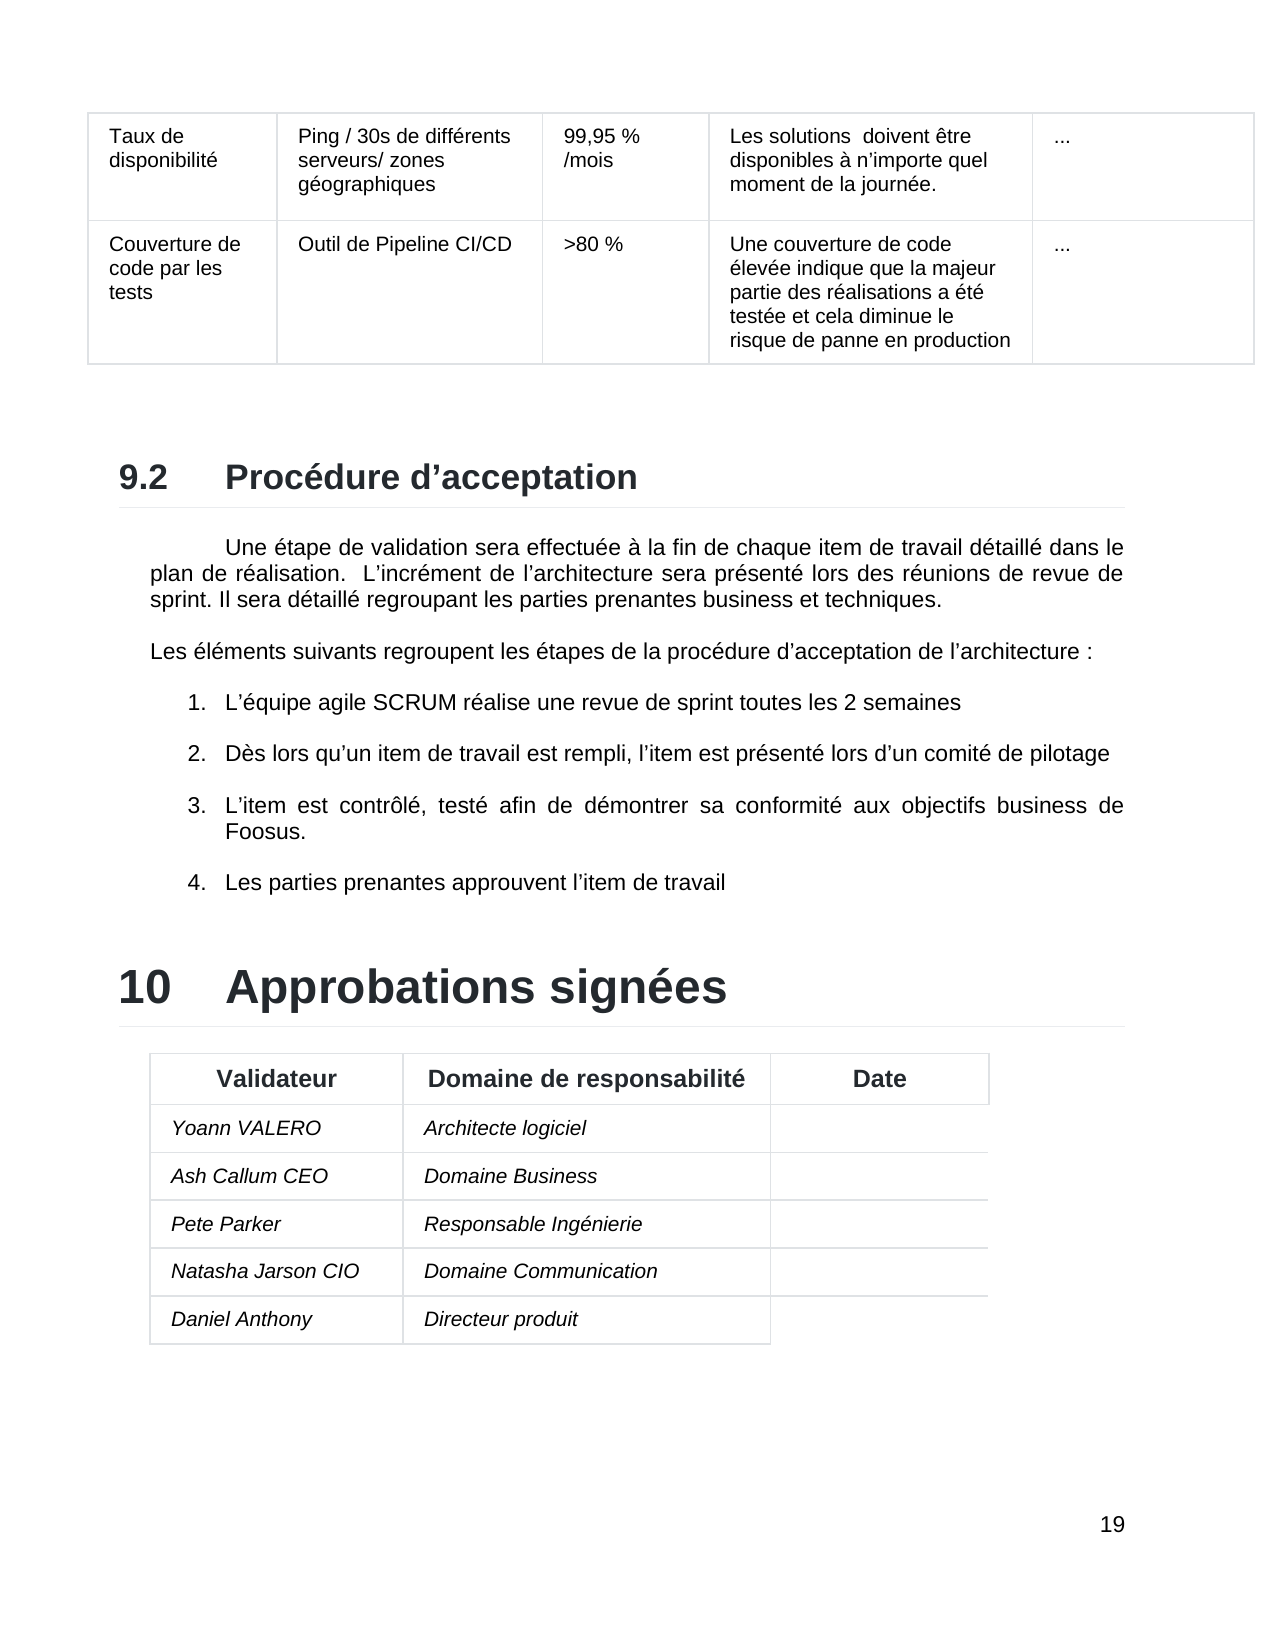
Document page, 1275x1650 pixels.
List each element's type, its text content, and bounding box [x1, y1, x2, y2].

table_cell Taux de disponibilité [89, 114, 276, 219]
table_cell Outil de Pipeline CI/CD [278, 221, 542, 363]
table_cell [771, 1247, 989, 1295]
table_header Date [771, 1054, 988, 1103]
table_cell Daniel Anthony [151, 1297, 402, 1343]
table_cell ... [1033, 114, 1253, 219]
table_cell Pete Parker [151, 1201, 402, 1247]
list Les parties prenantes approuvent l’item de travail [187, 869, 1125, 896]
table_cell [771, 1105, 989, 1151]
table_header Domaine de responsabilité [404, 1054, 770, 1103]
table_cell Les solutions doivent être disponibles à n’importe quel moment de la journée. [710, 114, 1032, 219]
table_cell Yoann VALERO [151, 1105, 402, 1151]
subtitle Approbations signées [119, 958, 1125, 1026]
table_cell ... [1033, 221, 1253, 363]
list Dès lors qu’un item de travail est rempli, l’item est présenté lors d’un comité de pilotage [187, 740, 1125, 767]
text Les éléments suivants regroupent les étapes de la procédure d’acceptation de l’architecture : [150, 638, 1125, 664]
table_cell Couverture de code par les tests [89, 221, 276, 363]
table_cell Ash Callum CEO [151, 1153, 402, 1199]
table_cell [771, 1199, 989, 1247]
list L’équipe agile SCRUM réalise une revue de sprint toutes les 2 semaines [187, 689, 1125, 715]
table_header Validateur [151, 1054, 402, 1103]
text Une étape de validation sera effectuée à la fin de chaque item de travail détaillé dans le plan de réalisation. L’incrément de l’architecture sera présenté lors des réunions de revue de sprint. Il sera détaillé regroupant les parties prenantes business et techniques. [150, 533, 1125, 613]
table_cell [771, 1295, 989, 1343]
table_cell Directeur produit [404, 1297, 770, 1343]
table_cell Architecte logiciel [404, 1105, 770, 1151]
table_cell Domaine Business [404, 1153, 770, 1199]
subtitle Procédure d’acceptation [119, 456, 1125, 507]
table_cell Natasha Jarson CIO [151, 1249, 402, 1295]
table_cell Responsable Ingénierie [404, 1201, 770, 1247]
table_cell >80 % [543, 221, 708, 363]
table_cell Ping / 30s de différents serveurs/ zones géographiques [278, 114, 542, 219]
table_cell 99,95 % /mois [543, 114, 708, 219]
table_cell Une couverture de code élevée indique que la majeur partie des réalisations a été testée et cela diminue le risque de panne en production [710, 221, 1032, 363]
table_cell Domaine Communication [404, 1249, 770, 1295]
list L’item est contrôlé, testé afin de démontrer sa conformité aux objectifs business de Foosus. [187, 792, 1125, 844]
table_cell [771, 1151, 989, 1199]
